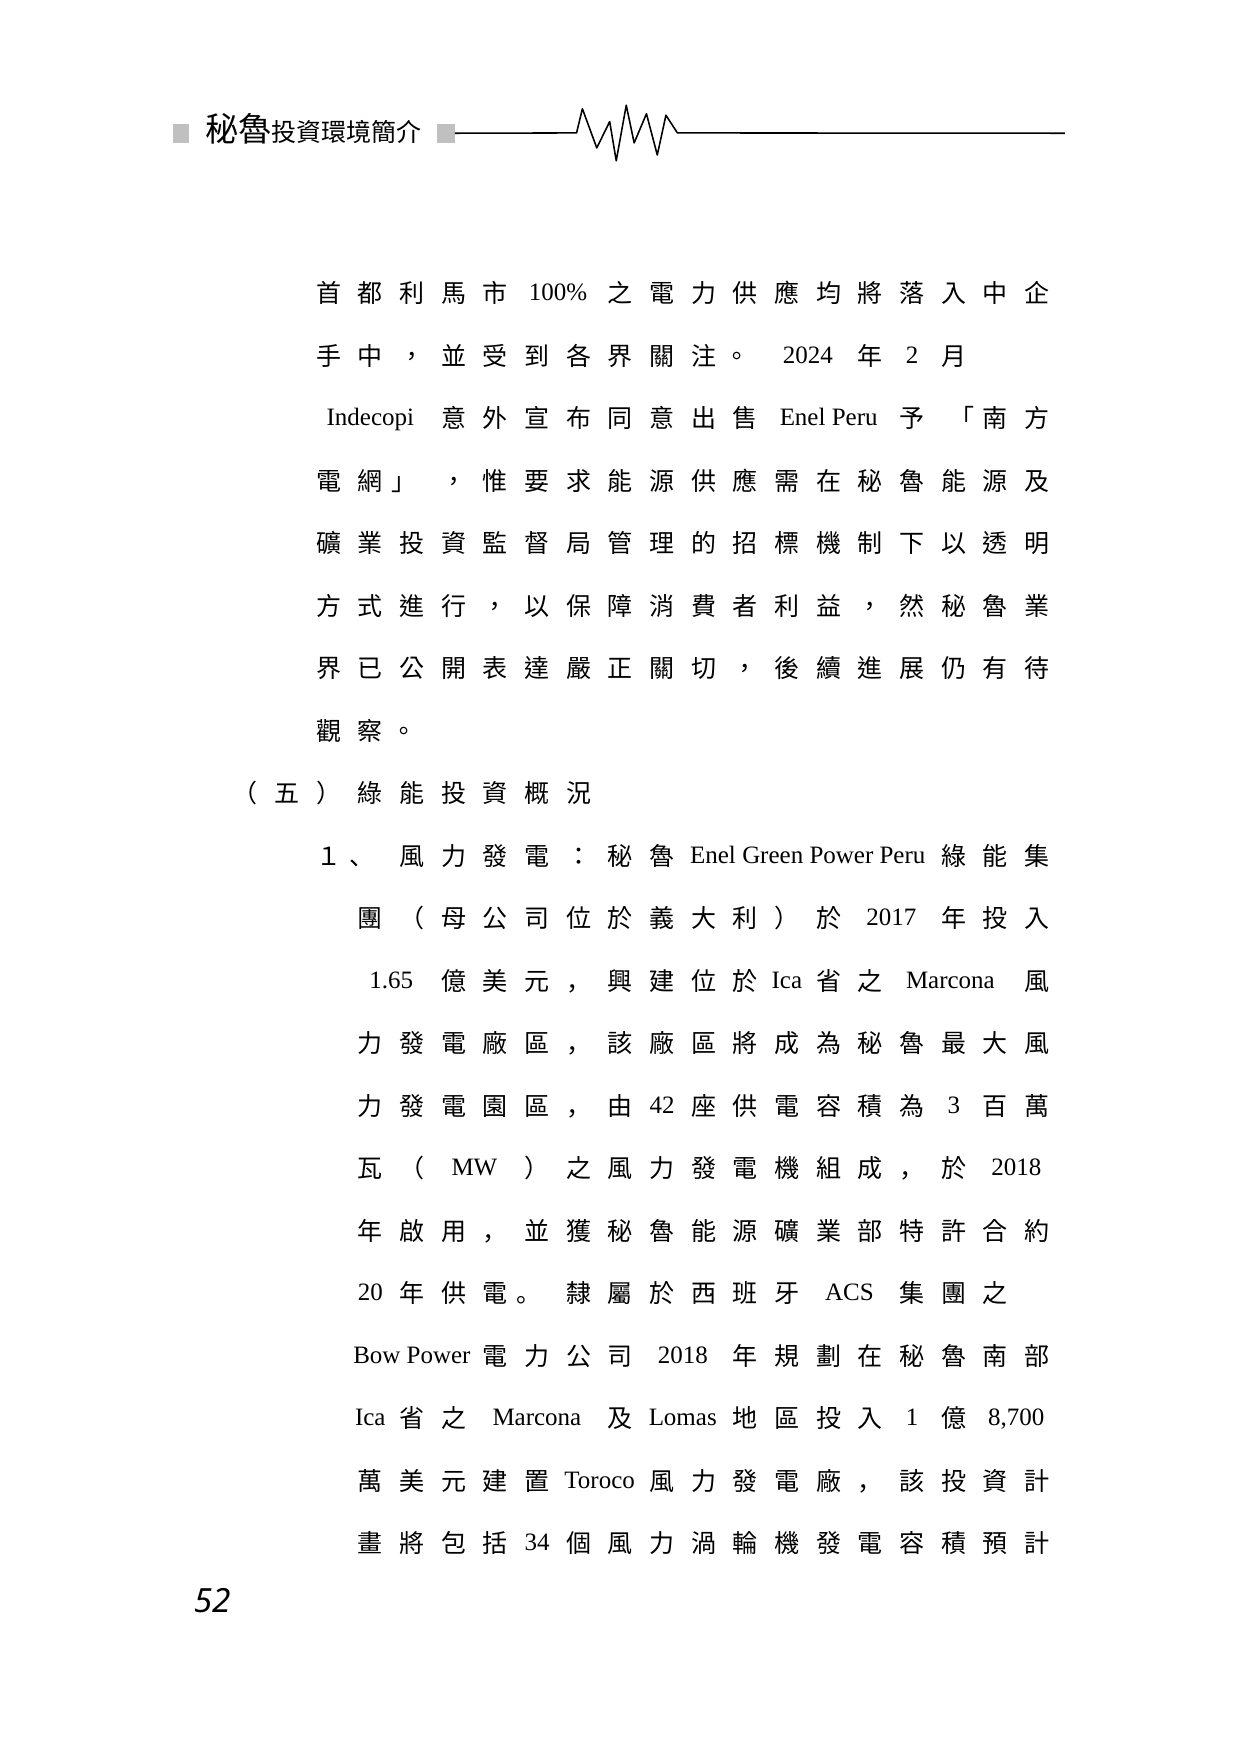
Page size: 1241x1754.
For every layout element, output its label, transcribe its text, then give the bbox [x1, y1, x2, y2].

text １、風力發電：秘魯Enel Green Power Peru綠能集團（母公司位於義大利）於2017年投入1.65億美元，興建位於Ica省之Marcona 風力發電廠區，該廠區將成為秘魯最大風力發電園區，由42座供電容積為3百萬瓦（MW）之風力發電機組成，於2018年啟用，並獲秘魯能源礦業部特許合約20年供電。隸屬於西班牙ACS集團之Bow Power電力公司2018年規劃在秘魯南部Ica省之Marcona及Lomas地區投入1億8,700萬美元建置Toroco風力發電廠，該投資計畫將包括34個風力渦輪機發電容積預計 [281, 813, 1058, 1563]
text （五）綠能投資概況 [207, 750, 1058, 813]
text 首都利馬市100%之電力供應均將落入中企手中，並受到各界關注。2024年2月Indecopi意外宣布同意出售Enel Peru予「南方電網」，惟要求能源供應需在秘魯能源及礦業投資監督局管理的招標機制下以透明方式進行，以保障消費者利益，然秘魯業界已公開表達嚴正關切，後續進展仍有待觀察。 [281, 250, 1058, 750]
